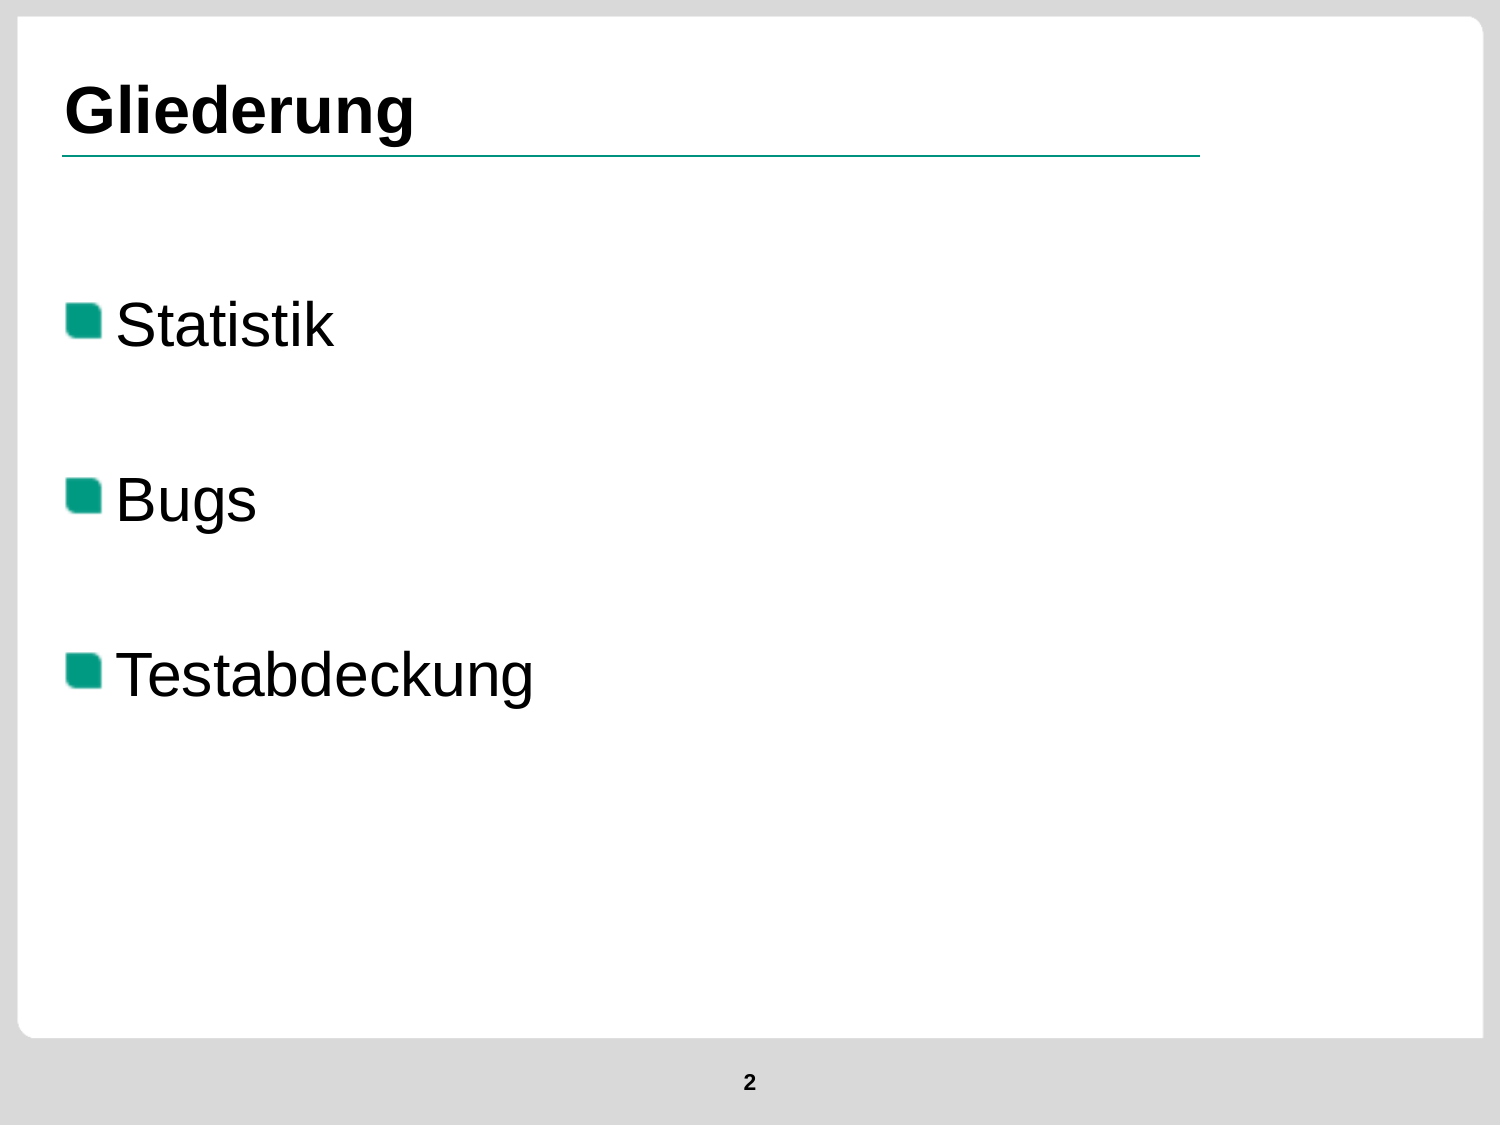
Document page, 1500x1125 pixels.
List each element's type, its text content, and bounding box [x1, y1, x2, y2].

list Statistik Bugs Testabdeckung [64, 196, 1471, 1000]
title Gliederung [64, 54, 1114, 147]
picture [0, 0, 1500, 1125]
